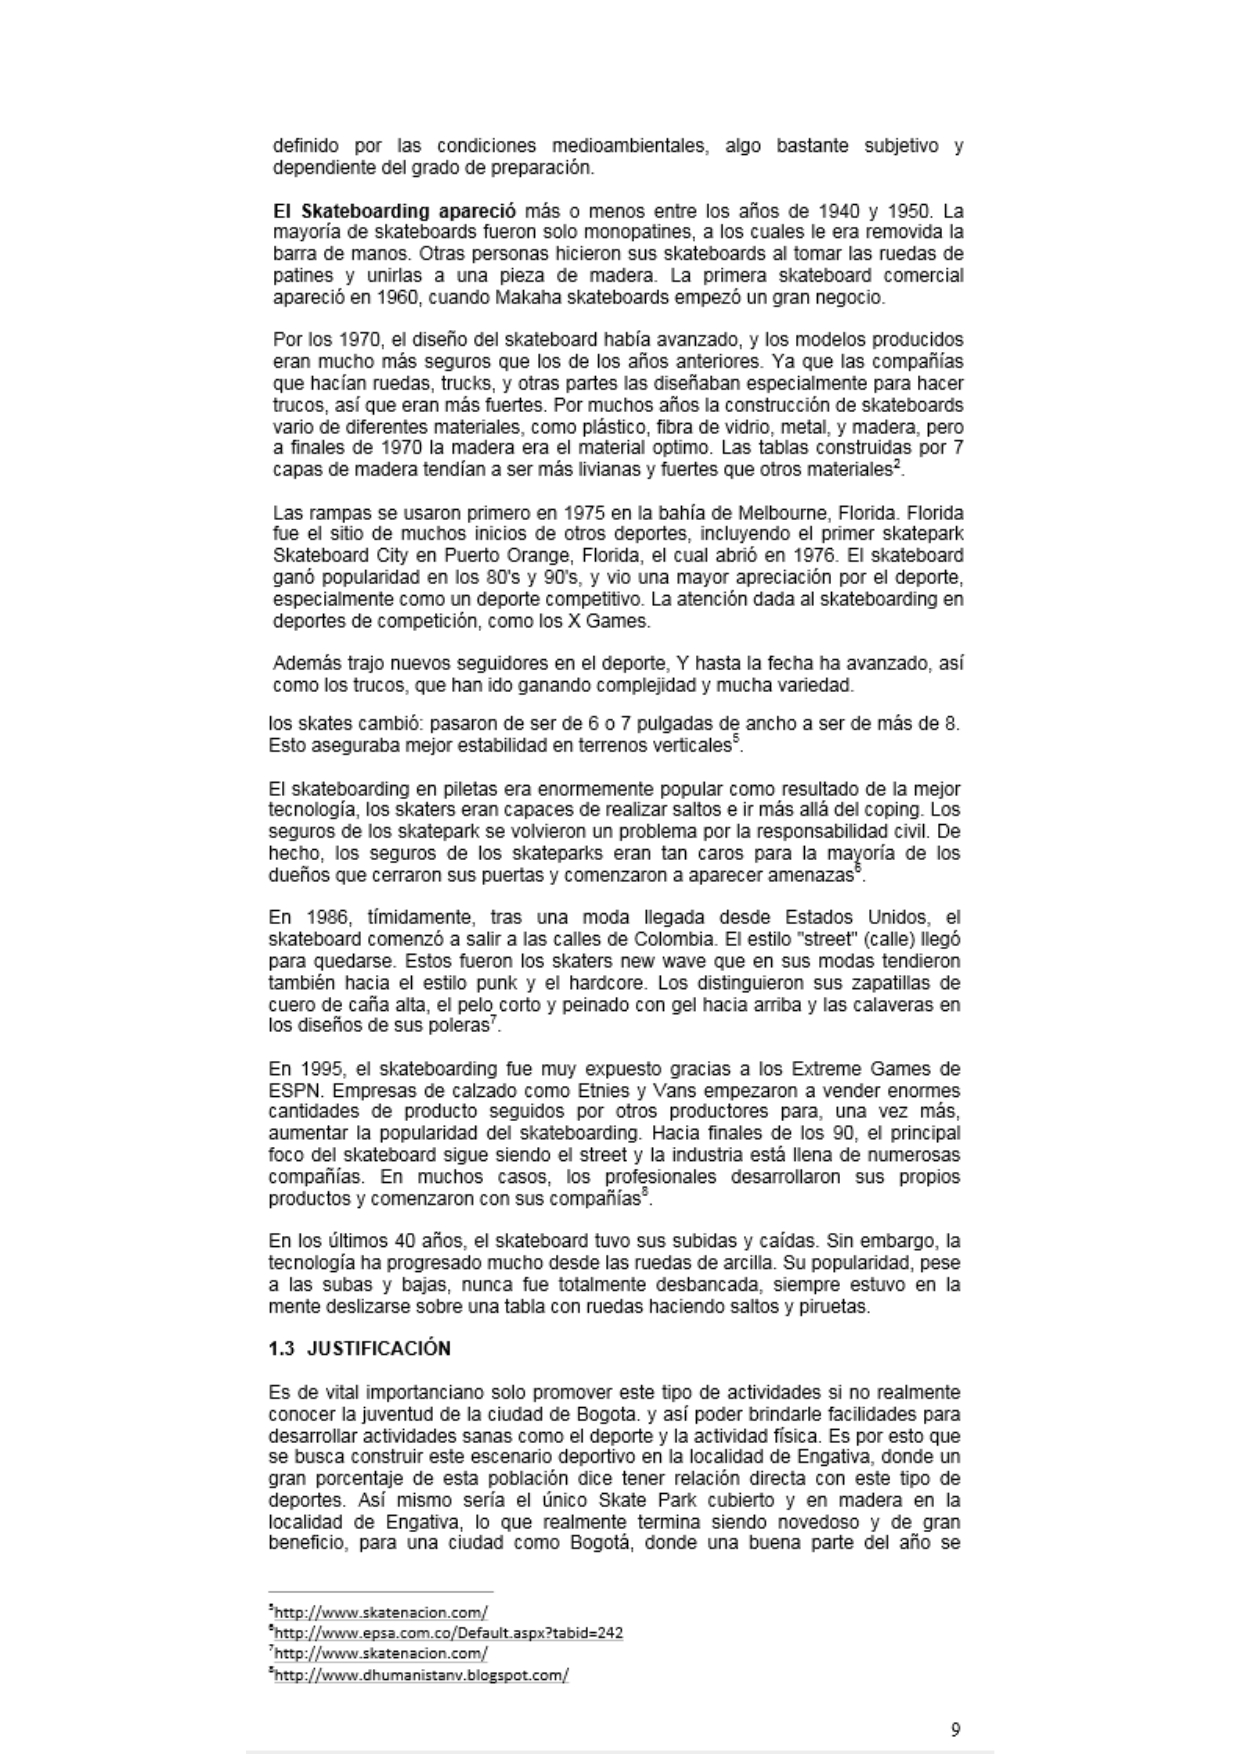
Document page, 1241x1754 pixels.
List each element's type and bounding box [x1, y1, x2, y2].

picture [246, 118, 995, 1754]
